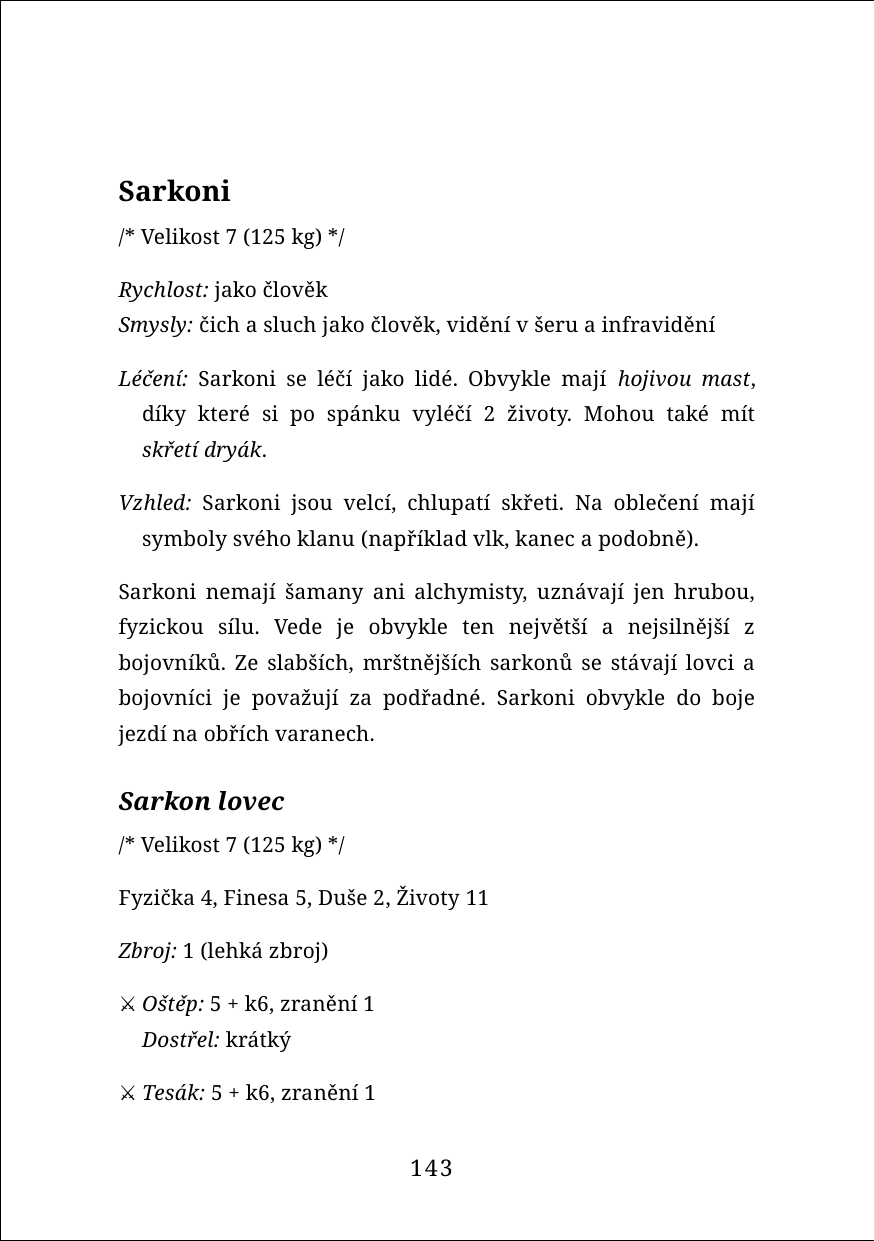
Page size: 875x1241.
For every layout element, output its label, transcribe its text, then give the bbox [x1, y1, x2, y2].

subtitle Sarkoni [118, 172, 756, 210]
text Fyzička 4, Finesa 5, Duše 2, Životy 11 [118, 883, 756, 911]
text Rychlost: jako člověk [118, 275, 756, 303]
text /* Velikost 7 (125 kg) */ [118, 222, 756, 250]
text Vzhled: Sarkoni jsou velcí, chlupatí skřeti. Na oblečení mají symboly svého klanu (například vlk, kanec a podobně). [118, 488, 756, 552]
subtitle Sarkon lovec [118, 784, 756, 818]
text Smysly: čich a sluch jako člověk, vidění v šeru a infravidění [118, 311, 756, 339]
text Léčení: Sarkoni se léčí jako lidé. Obvykle mají hojivou mast, díky které si po spánku vyléčí 2 životy. Mohou také mít skřetí dryák. [118, 364, 756, 463]
text Zbroj: 1 (lehká zbroj) [118, 936, 756, 965]
text Sarkoni nemají šamany ani alchymisty, uznávají jen hrubou, fyzickou sílu. Vede je obvykle ten největší a nejsilnější z bojovníků. Ze slabších, mrštnějších sarkonů se stávají lovci a bojovníci je považují za podřadné. Sarkoni obvykle do boje jezdí na obřích varanech. [118, 577, 756, 747]
text ⚔ Oštěp: 5 + k6, zranění 1 [118, 989, 756, 1018]
text ⚔ Tesák: 5 + k6, zranění 1 [118, 1078, 756, 1107]
text Dostřel: krátký [142, 1025, 756, 1053]
text /* Velikost 7 (125 kg) */ [118, 830, 756, 858]
